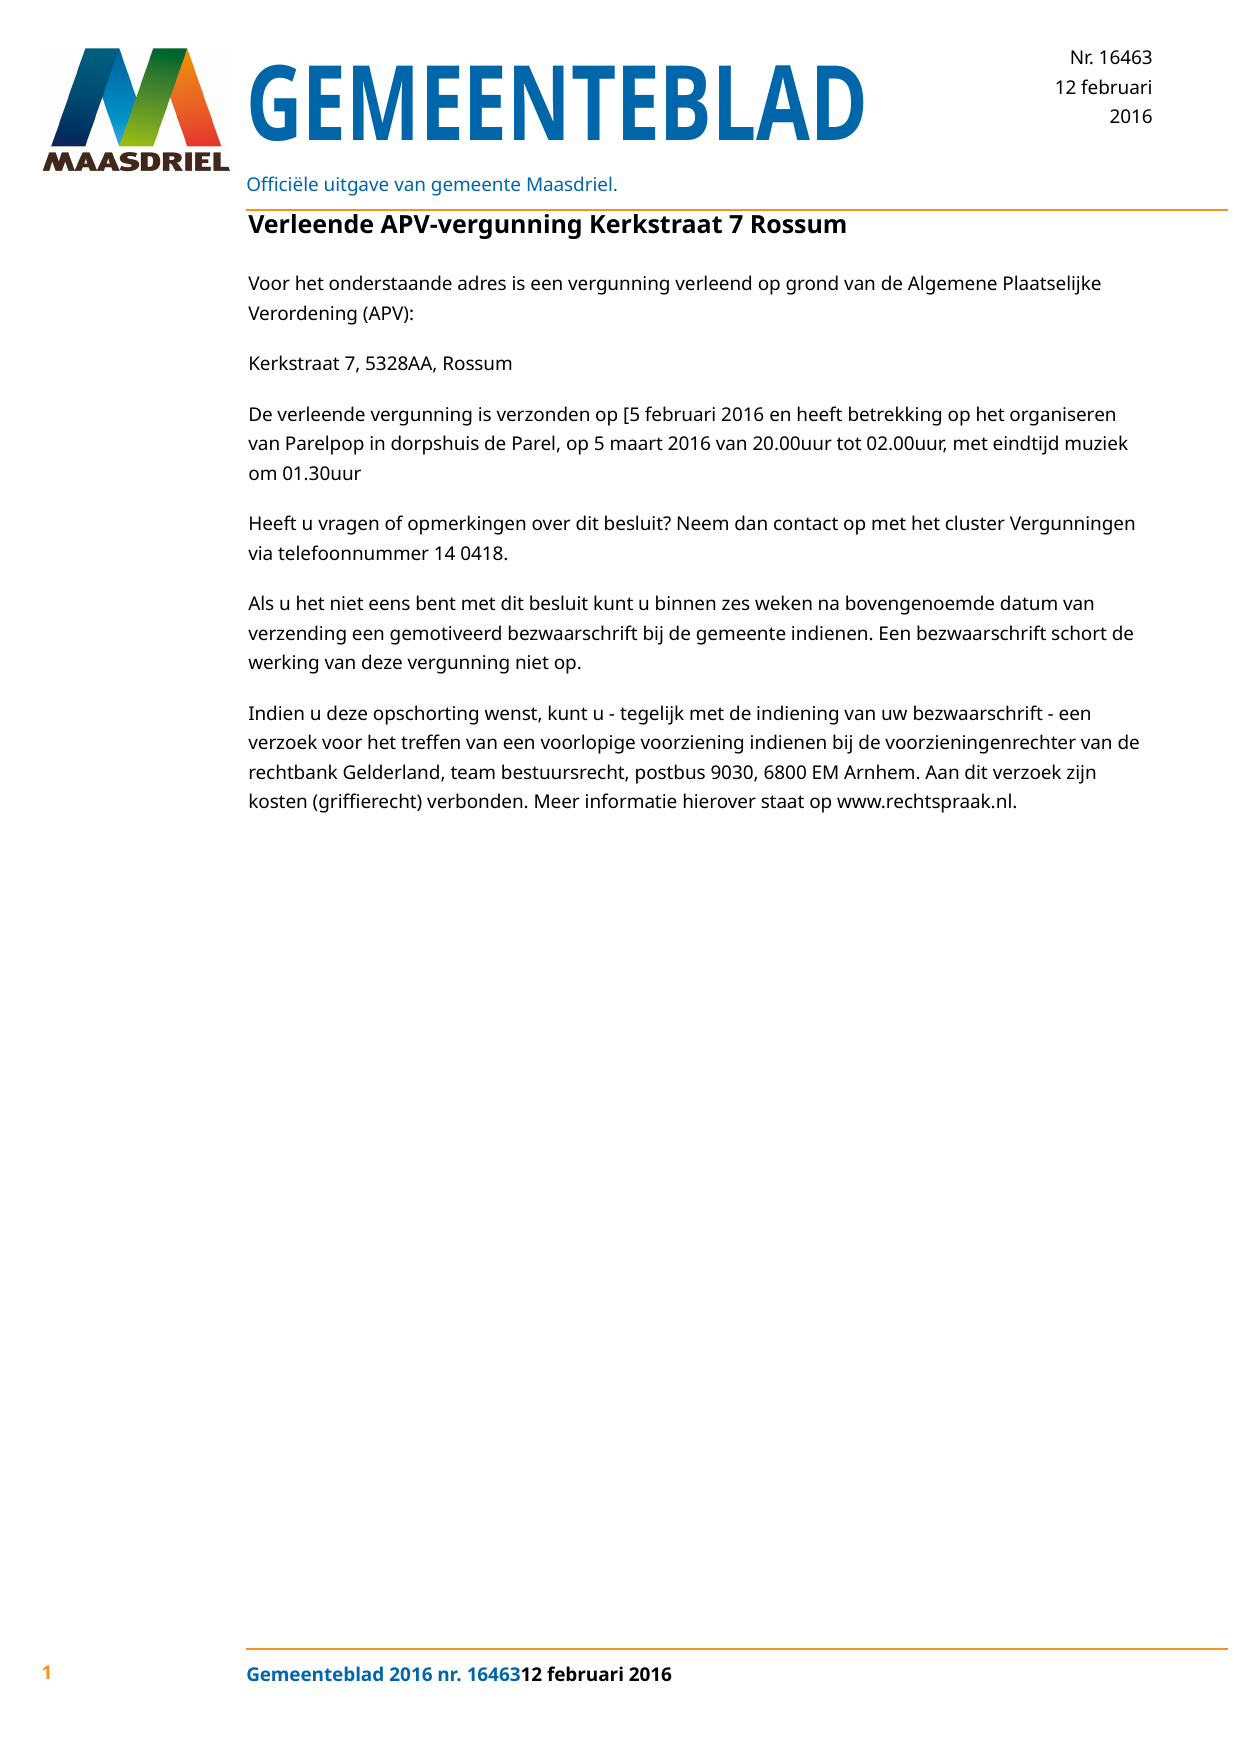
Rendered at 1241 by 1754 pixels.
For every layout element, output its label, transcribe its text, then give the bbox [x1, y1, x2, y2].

text Heeft u vragen of opmerkingen over dit besluit? Neem dan contact op met het cluster Vergunningen via telefoonnummer 14 0418. [248, 510, 1152, 566]
text Verleende APV-vergunning Kerkstraat 7 Rossum [248, 211, 1152, 241]
text Kerkstraat 7, 5328AA, Rossum [248, 350, 1152, 376]
text Voor het onderstaande adres is een vergunning verleend op grond van de Algemene Plaatselijke Verordening (APV): [248, 270, 1152, 326]
text Als u het niet eens bent met dit besluit kunt u binnen zes weken na bovengenoemde datum van verzending een gemotiveerd bezwaarschrift bij de gemeente indienen. Een bezwaarschrift schort de werking van deze vergunning niet op. [248, 590, 1152, 675]
text De verleende vergunning is verzonden op [5 februari 2016 en heeft betrekking op het organiseren van Parelpop in dorpshuis de Parel, op 5 maart 2016 van 20.00uur tot 02.00uur, met eindtijd muziek om 01.30uur [248, 401, 1152, 486]
picture [41, 47, 231, 172]
text Indien u deze opschorting wenst, kunt u - tegelijk met de indiening van uw bezwaarschrift - een verzoek voor het treffen van een voorlopige voorziening indienen bij de voorzieningenrechter van de rechtbank Gelderland, team bestuursrecht, postbus 9030, 6800 EM Arnhem. Aan dit verzoek zijn kosten (griffierecht) verbonden. Meer informatie hierover staat op www.rechtspraak.nl. [248, 700, 1152, 814]
